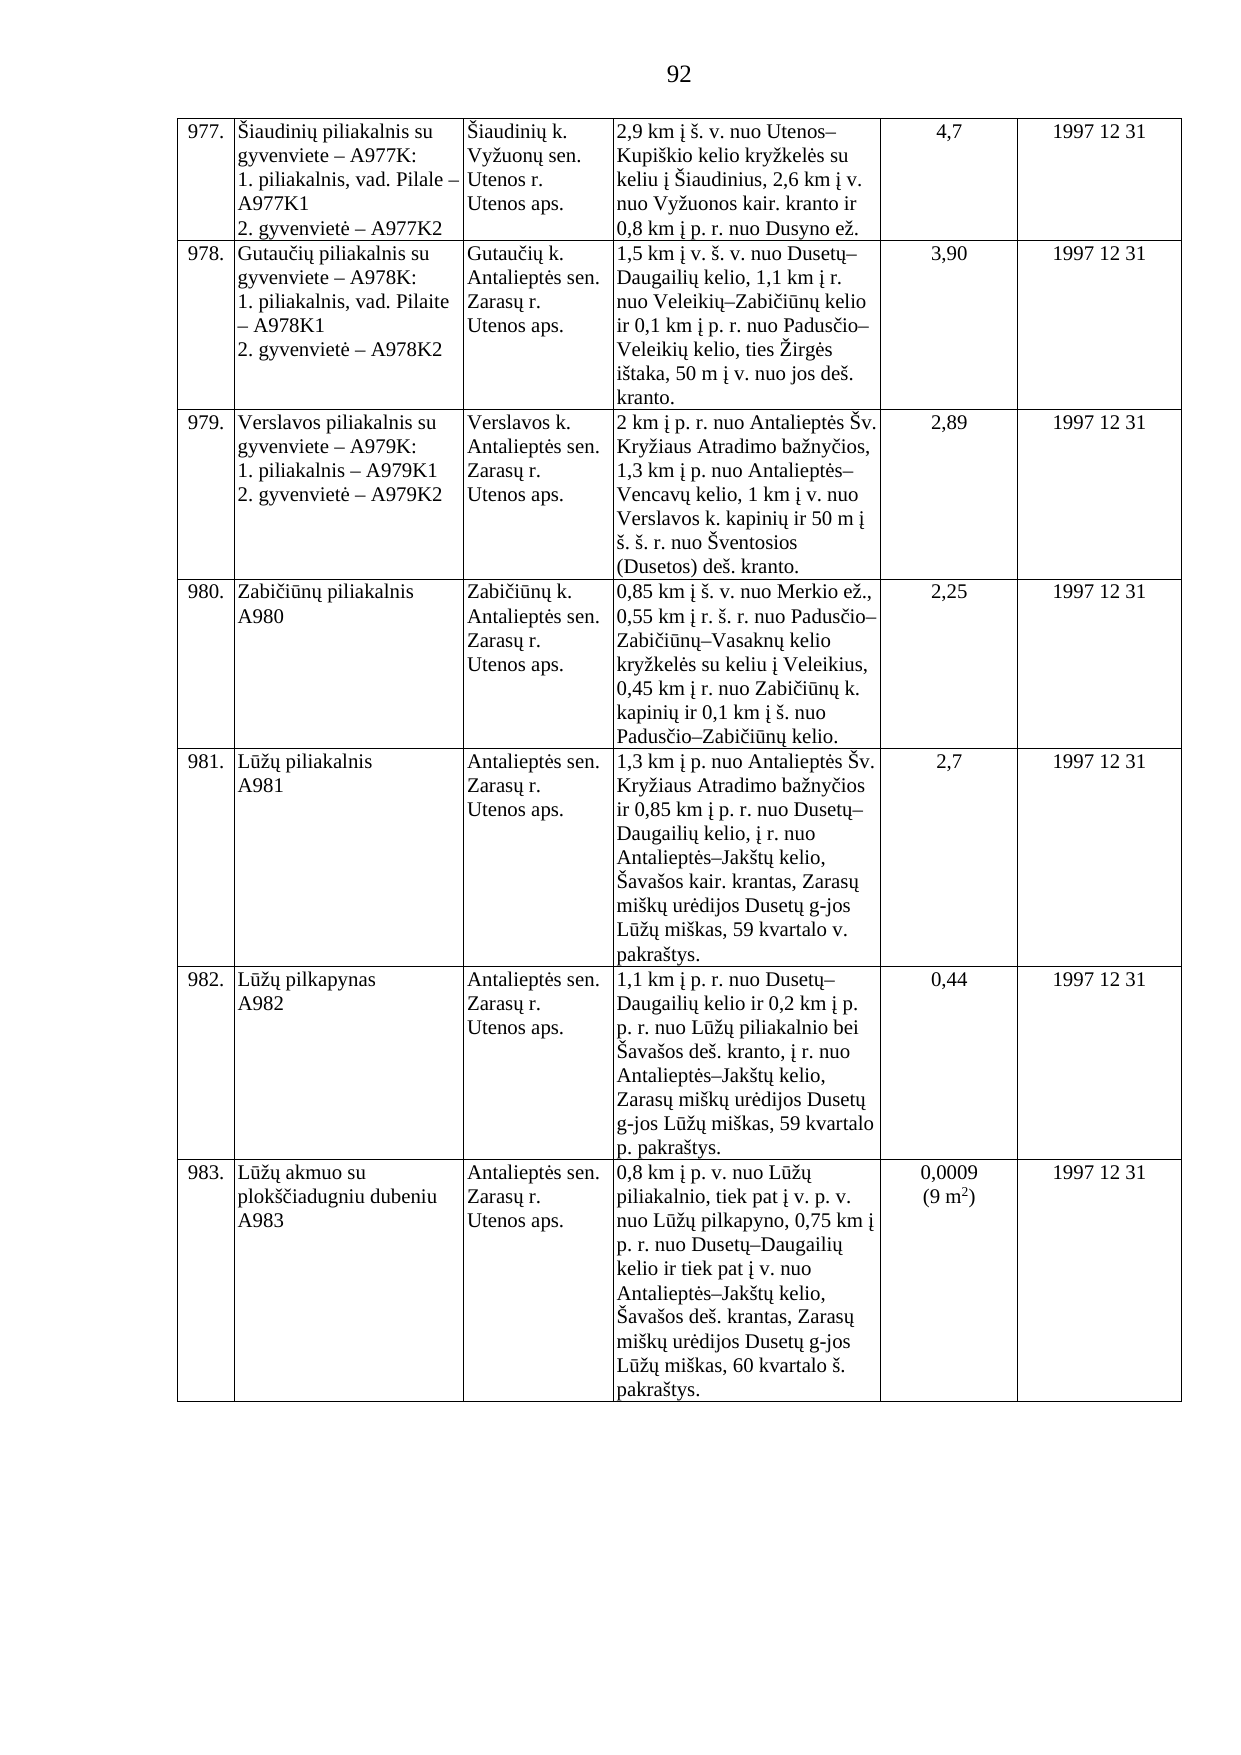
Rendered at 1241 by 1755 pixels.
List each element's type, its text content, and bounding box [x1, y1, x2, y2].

table_cell 0,85 km į š. v. nuo Merkio ež., 0,55 km į r. š. r. nuo Padusčio–Zabičiūnų–Vasaknų kelio kryžkelės su keliu į Veleikius, 0,45 km į r. nuo Zabičiūnų k. kapinių ir 0,1 km į š. nuo Padusčio–Zabičiūnų kelio. [614, 580, 880, 748]
table_cell Antalieptės sen. Zarasų r. Utenos aps. [464, 749, 613, 966]
table_cell Šiaudinių k. Vyžuonų sen. Utenos r. Utenos aps. [464, 119, 613, 239]
table_cell Zabičiūnų k. Antalieptės sen. Zarasų r. Utenos aps. [464, 580, 613, 748]
table_cell 977. [178, 119, 234, 239]
table_cell 2,7 [881, 749, 1017, 966]
table_cell 981. [178, 749, 234, 966]
table_cell Verslavos piliakalnis su gyvenviete – A979K: 1. piliakalnis – A979K1 2. gyvenvietė – A979K2 [235, 410, 463, 578]
table_cell 1997 12 31 [1018, 749, 1181, 966]
table_cell 2 km į p. r. nuo Antalieptės Šv. Kryžiaus Atradimo bažnyčios, 1,3 km į p. nuo Antalieptės–Vencavų kelio, 1 km į v. nuo Verslavos k. kapinių ir 50 m į š. š. r. nuo Šventosios (Dusetos) deš. kranto. [614, 410, 880, 578]
table_cell 979. [178, 410, 234, 578]
table_cell 0,8 km į p. v. nuo Lūžų piliakalnio, tiek pat į v. p. v. nuo Lūžų pilkapyno, 0,75 km į p. r. nuo Dusetų–Daugailių kelio ir tiek pat į v. nuo Antalieptės–Jakštų kelio, Šavašos deš. krantas, Zarasų miškų urėdijos Dusetų g-jos Lūžų miškas, 60 kvartalo š. pakraštys. [614, 1160, 880, 1401]
table_cell 3,90 [881, 241, 1017, 409]
table_cell 1997 12 31 [1018, 119, 1181, 239]
table_cell 1997 12 31 [1018, 1160, 1181, 1401]
table_cell 2,89 [881, 410, 1017, 578]
table_cell Zabičiūnų piliakalnis A980 [235, 580, 463, 748]
table_cell 1,5 km į v. š. v. nuo Dusetų–Daugailių kelio, 1,1 km į r. nuo Veleikių–Zabičiūnų kelio ir 0,1 km į p. r. nuo Padusčio–Veleikių kelio, ties Žirgės ištaka, 50 m į v. nuo jos deš. kranto. [614, 241, 880, 409]
table_cell Lūžų piliakalnis A981 [235, 749, 463, 966]
table_cell 2,25 [881, 580, 1017, 748]
table_cell 980. [178, 580, 234, 748]
table_cell 0,44 [881, 967, 1017, 1159]
table_cell 1,3 km į p. nuo Antalieptės Šv. Kryžiaus Atradimo bažnyčios ir 0,85 km į p. r. nuo Dusetų–Daugailių kelio, į r. nuo Antalieptės–Jakštų kelio, Šavašos kair. krantas, Zarasų miškų urėdijos Dusetų g-jos Lūžų miškas, 59 kvartalo v. pakraštys. [614, 749, 880, 966]
table_cell 982. [178, 967, 234, 1159]
table_cell Gutaučių piliakalnis su gyvenviete – A978K: 1. piliakalnis, vad. Pilaite – A978K1 2. gyvenvietė – A978K2 [235, 241, 463, 409]
table_cell 2,9 km į š. v. nuo Utenos–Kupiškio kelio kryžkelės su keliu į Šiaudinius, 2,6 km į v. nuo Vyžuonos kair. kranto ir 0,8 km į p. r. nuo Dusyno ež. [614, 119, 880, 239]
table_cell 983. [178, 1160, 234, 1401]
table_cell Šiaudinių piliakalnis su gyvenviete – A977K: 1. piliakalnis, vad. Pilale – A977K1 2. gyvenvietė – A977K2 [235, 119, 463, 239]
table_cell 1997 12 31 [1018, 967, 1181, 1159]
table_cell Gutaučių k. Antalieptės sen. Zarasų r. Utenos aps. [464, 241, 613, 409]
table_cell 1997 12 31 [1018, 410, 1181, 578]
table_cell 1997 12 31 [1018, 580, 1181, 748]
table_cell Lūžų akmuo su plokščiadugniu dubeniu A983 [235, 1160, 463, 1401]
table_cell Antalieptės sen. Zarasų r. Utenos aps. [464, 1160, 613, 1401]
table_cell 978. [178, 241, 234, 409]
table_cell 1,1 km į p. r. nuo Dusetų–Daugailių kelio ir 0,2 km į p. p. r. nuo Lūžų piliakalnio bei Šavašos deš. kranto, į r. nuo Antalieptės–Jakštų kelio, Zarasų miškų urėdijos Dusetų g-jos Lūžų miškas, 59 kvartalo p. pakraštys. [614, 967, 880, 1159]
table_cell 0,0009 (9 m2) [881, 1160, 1017, 1401]
table_cell Verslavos k. Antalieptės sen. Zarasų r. Utenos aps. [464, 410, 613, 578]
table_cell Lūžų pilkapynas A982 [235, 967, 463, 1159]
table_cell Antalieptės sen. Zarasų r. Utenos aps. [464, 967, 613, 1159]
table_cell 1997 12 31 [1018, 241, 1181, 409]
table_cell 4,7 [881, 119, 1017, 239]
